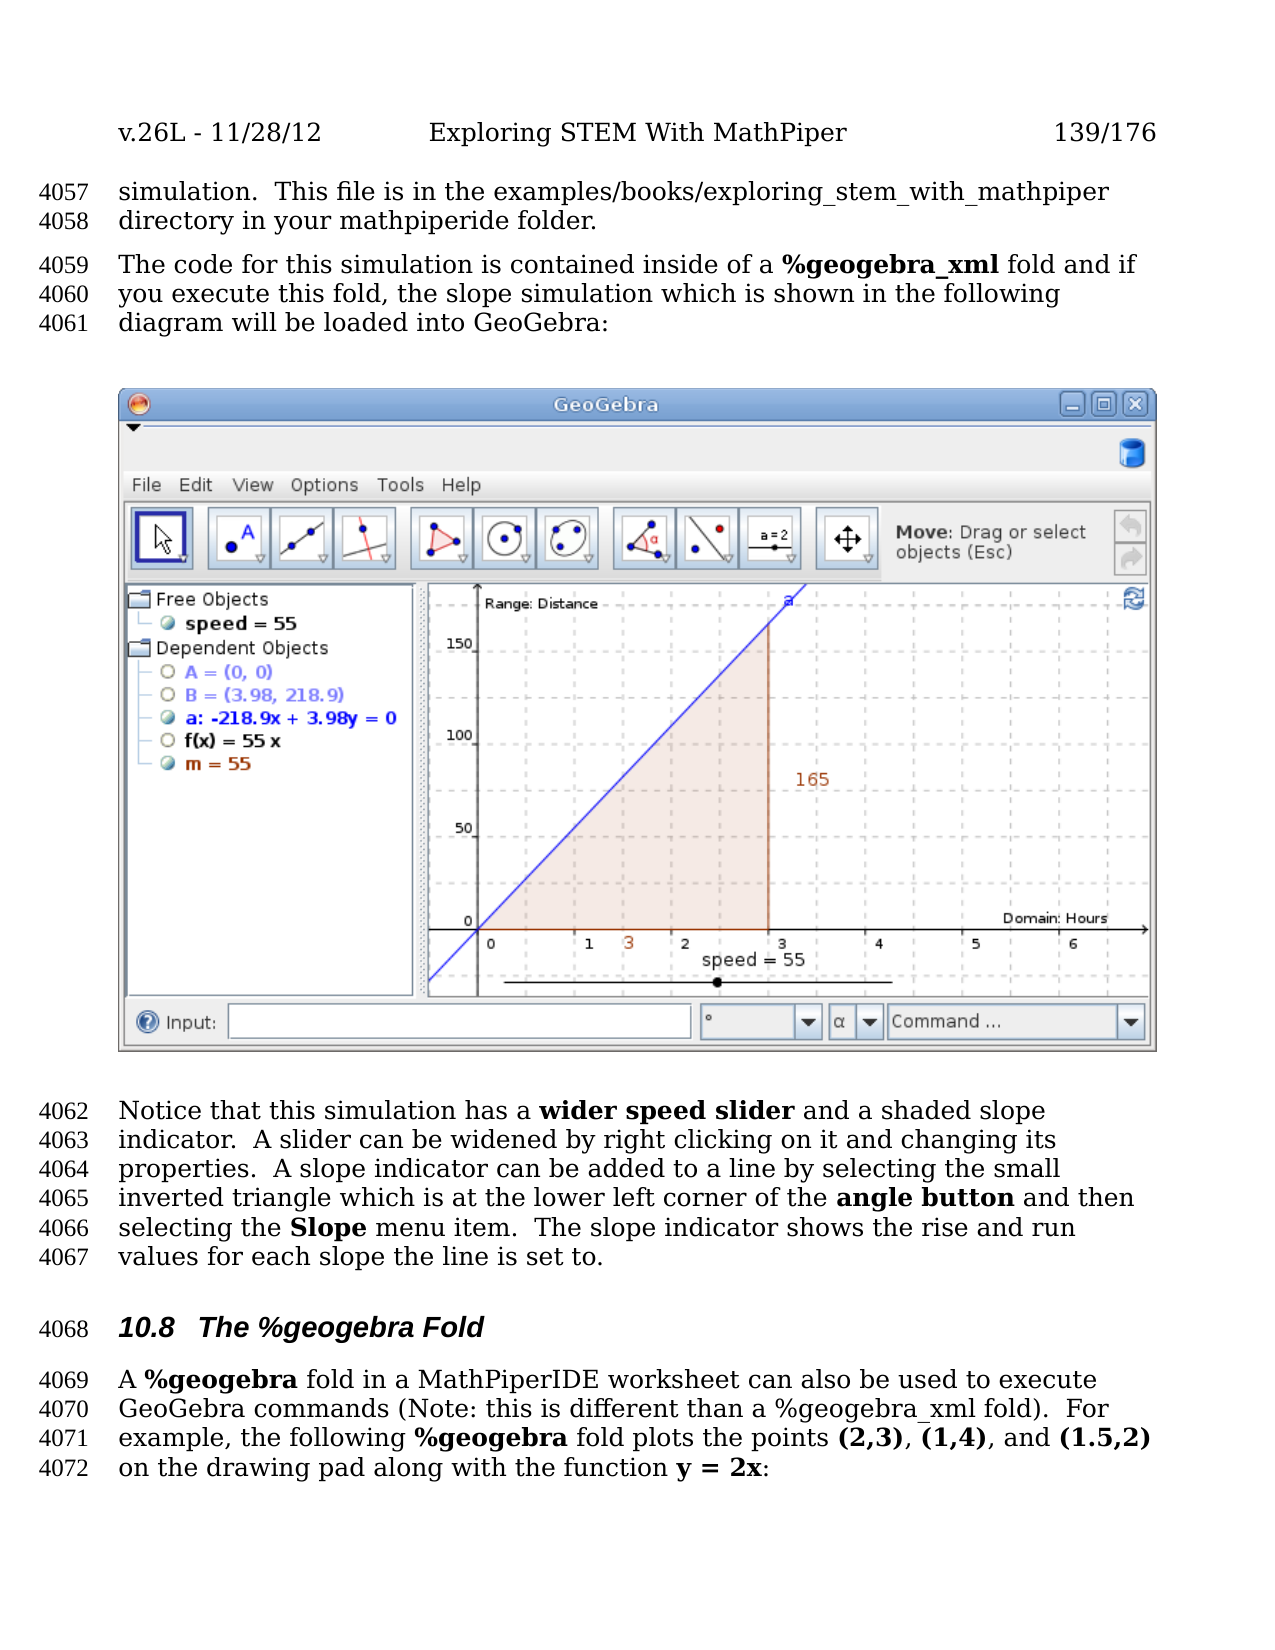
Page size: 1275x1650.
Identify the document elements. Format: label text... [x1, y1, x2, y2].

text Notice that this simulation has a wider speed slider and a shaded slope indicator. A slider can be widened by right clicking on it and changing its properties. A slope indicator can be added to a line by selecting the small inverted triangle which is at the lower left corner of the angle button and then selecting the Slope menu item. The slope indicator shows the rise and run values for each slope the line is set to. [118, 1096, 1157, 1271]
subtitle The %geogebra Fold [118, 1310, 1157, 1344]
text The code for this simulation is contained inside of a %geogebra_xml fold and if you execute this fold, the slope simulation which is shown in the following diagram will be loaded into GeoGebra: [118, 250, 1157, 338]
text simulation. This file is in the examples/books/exploring_stem_with_mathpiper directory in your mathpiperide folder. [118, 177, 1157, 235]
text A %geogebra fold in a MathPiperIDE worksheet can also be used to execute GeoGebra commands (Note: this is different than a %geogebra_xml fold). For example, the following %geogebra fold plots the points (2,3), (1,4), and (1.5,2) on the drawing pad along with the function y = 2x: [118, 1365, 1157, 1482]
picture [118, 388, 1157, 1052]
